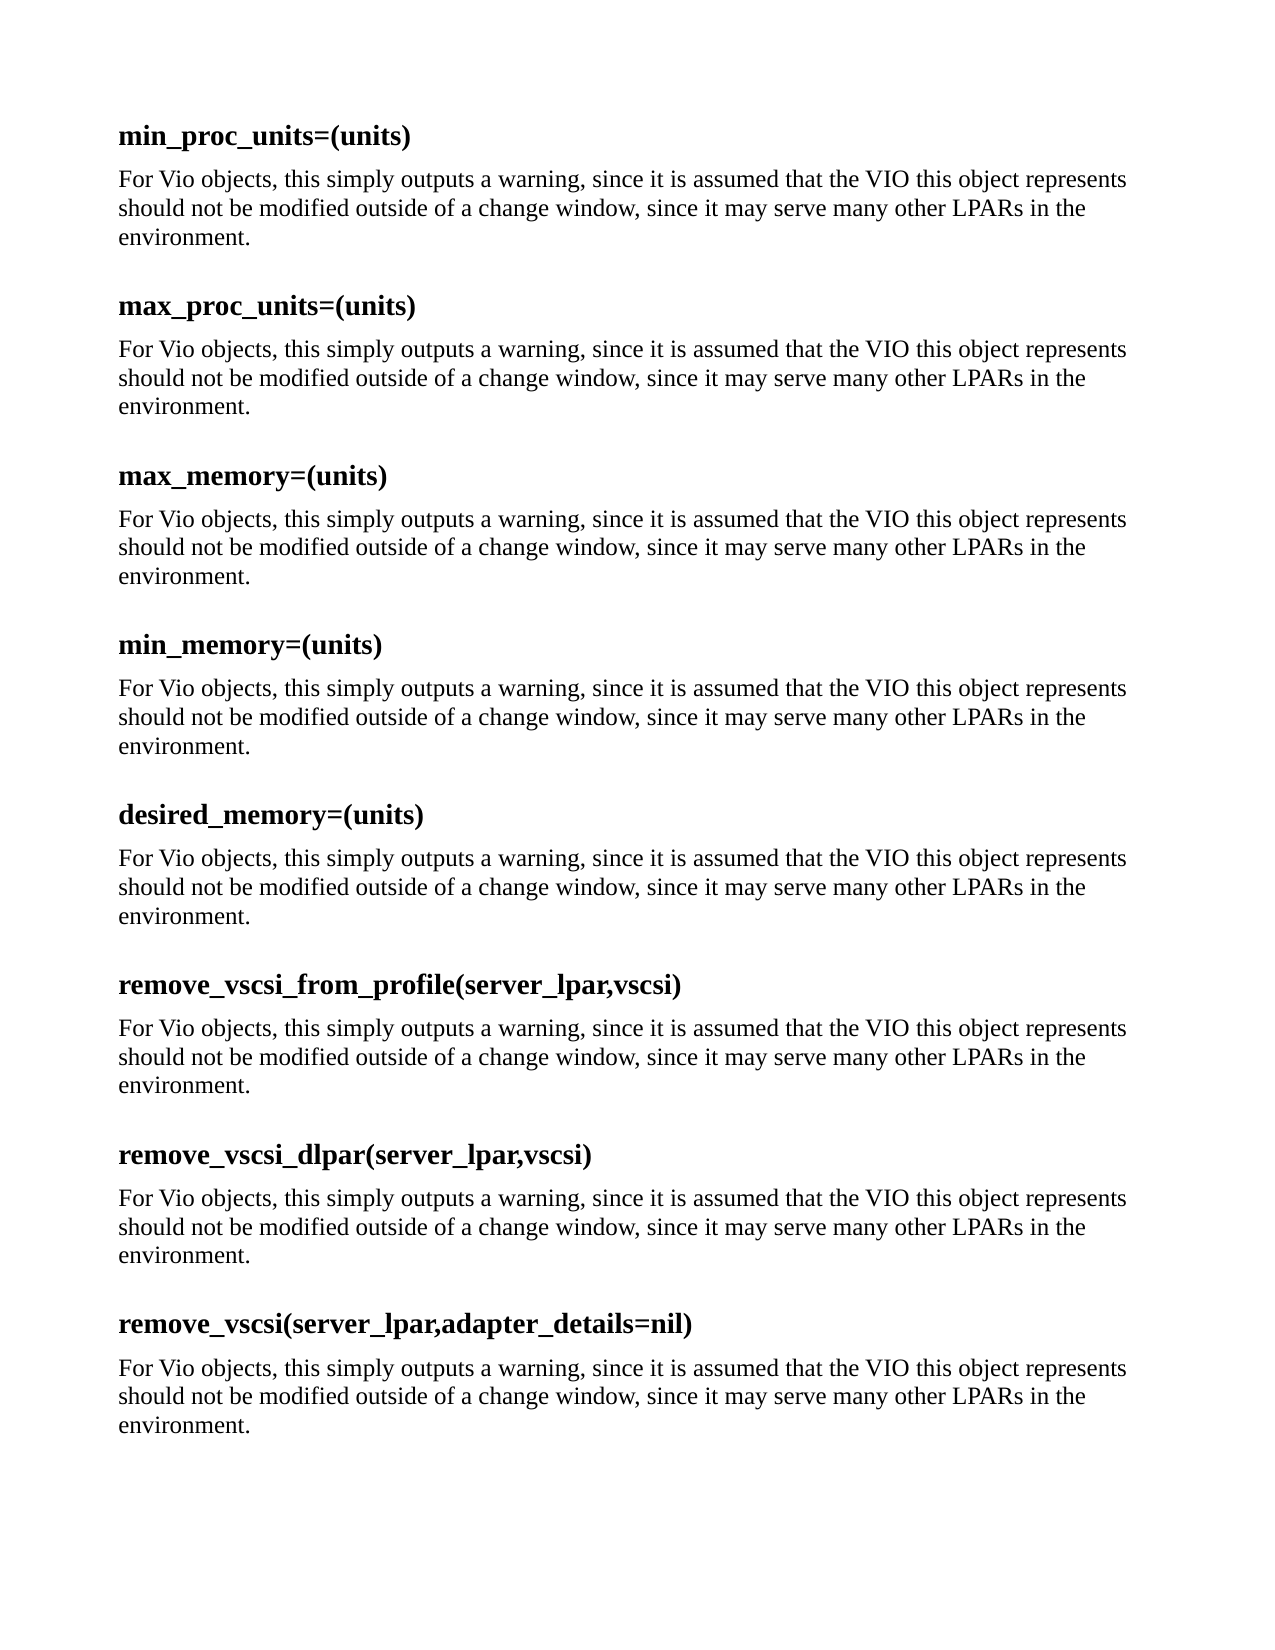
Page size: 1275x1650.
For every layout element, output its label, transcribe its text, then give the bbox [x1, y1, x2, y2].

text For Vio objects, this simply outputs a warning, since it is assumed that the VIO this object represents should not be modified outside of a change window, since it may serve many other LPARs in the environment. [118, 164, 1157, 250]
text For Vio objects, this simply outputs a warning, since it is assumed that the VIO this object represents should not be modified outside of a change window, since it may serve many other LPARs in the environment. [118, 1353, 1157, 1439]
text For Vio objects, this simply outputs a warning, since it is assumed that the VIO this object represents should not be modified outside of a change window, since it may serve many other LPARs in the environment. [118, 1013, 1157, 1099]
subtitle max_memory=(units) [118, 458, 1157, 491]
text For Vio objects, this simply outputs a warning, since it is assumed that the VIO this object represents should not be modified outside of a change window, since it may serve many other LPARs in the environment. [118, 1183, 1157, 1269]
text For Vio objects, this simply outputs a warning, since it is assumed that the VIO this object represents should not be modified outside of a change window, since it may serve many other LPARs in the environment. [118, 504, 1157, 590]
text For Vio objects, this simply outputs a warning, since it is assumed that the VIO this object represents should not be modified outside of a change window, since it may serve many other LPARs in the environment. [118, 334, 1157, 420]
text For Vio objects, this simply outputs a warning, since it is assumed that the VIO this object represents should not be modified outside of a change window, since it may serve many other LPARs in the environment. [118, 673, 1157, 760]
text For Vio objects, this simply outputs a warning, since it is assumed that the VIO this object represents should not be modified outside of a change window, since it may serve many other LPARs in the environment. [118, 843, 1157, 929]
subtitle remove_vscsi_dlpar(server_lpar,vscsi) [118, 1137, 1157, 1170]
subtitle remove_vscsi(server_lpar,adapter_details=nil) [118, 1307, 1157, 1340]
subtitle desired_memory=(units) [118, 797, 1157, 831]
subtitle max_proc_units=(units) [118, 288, 1157, 321]
subtitle min_proc_units=(units) [118, 118, 1157, 152]
subtitle min_memory=(units) [118, 627, 1157, 661]
subtitle remove_vscsi_from_profile(server_lpar,vscsi) [118, 967, 1157, 1001]
